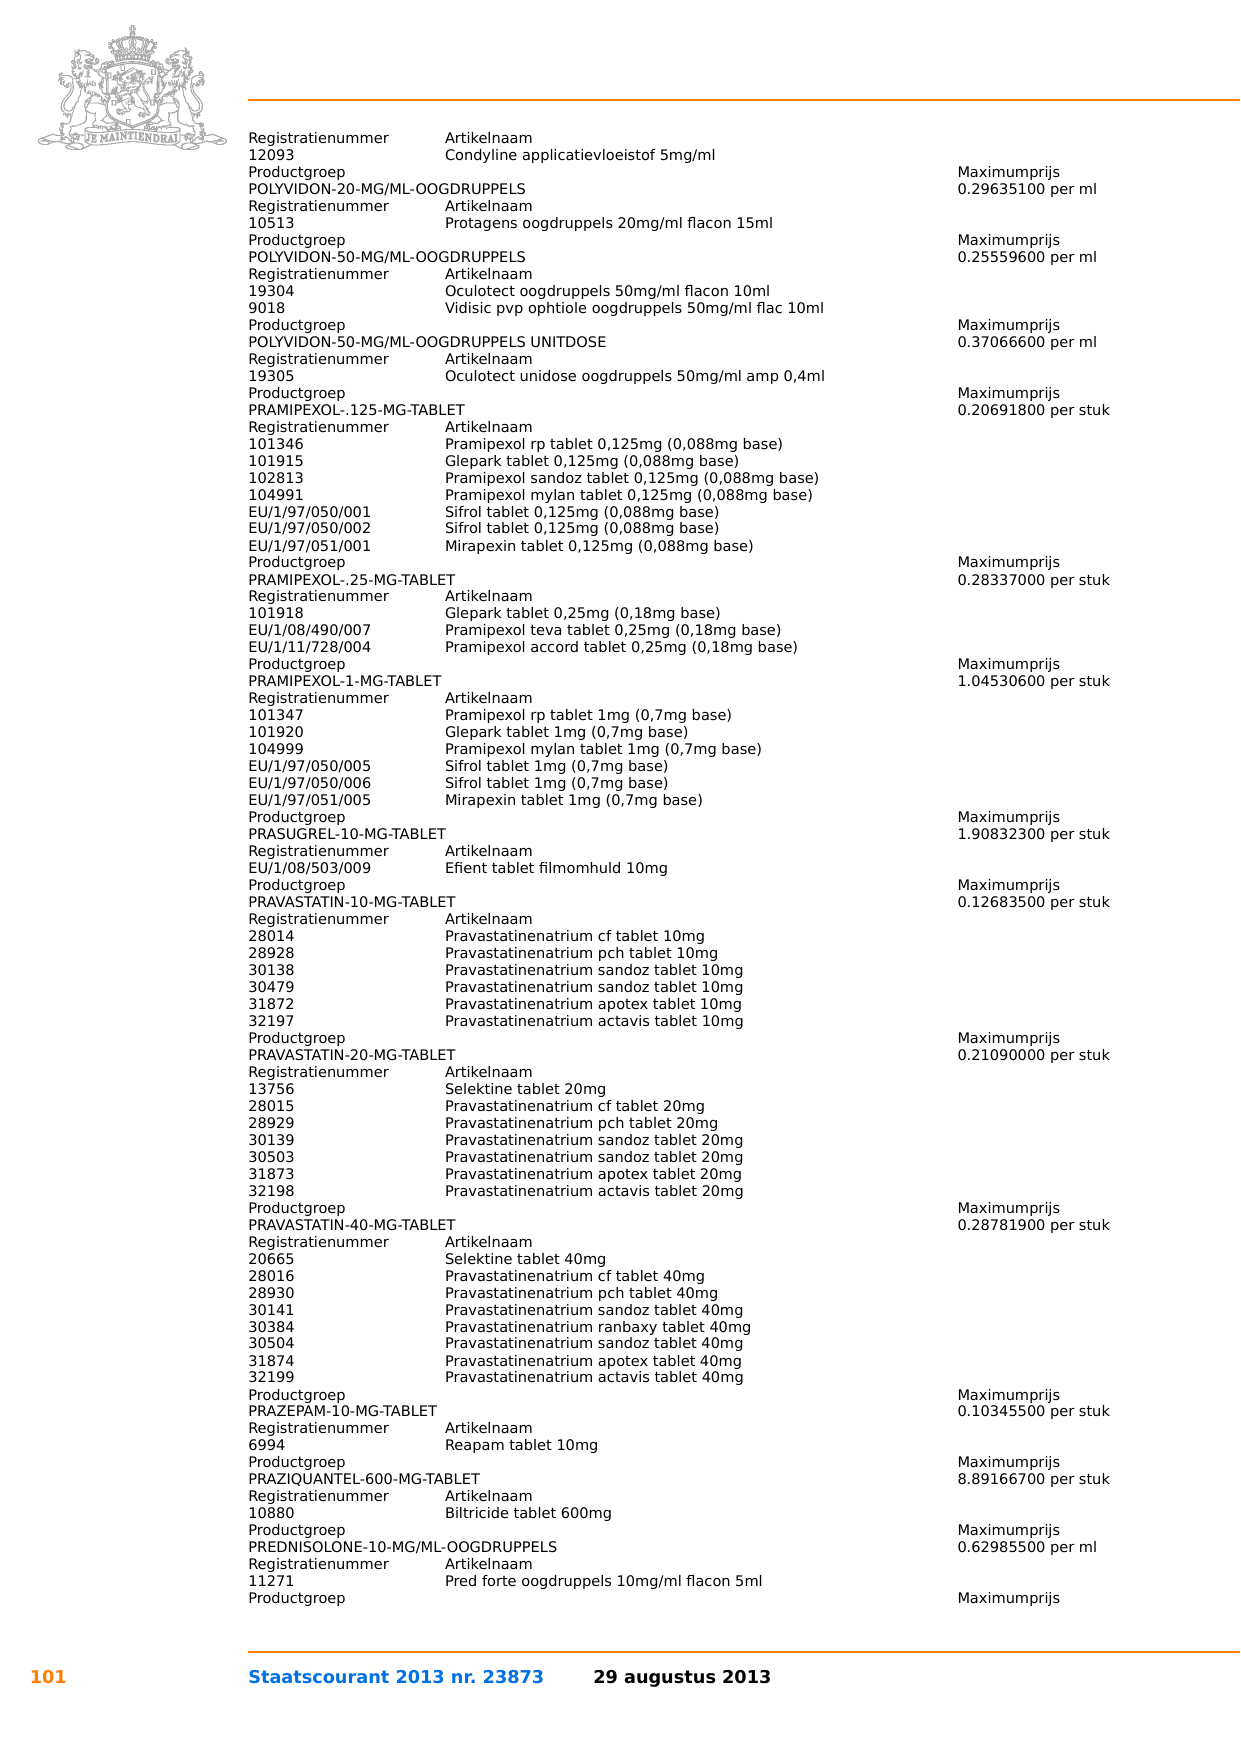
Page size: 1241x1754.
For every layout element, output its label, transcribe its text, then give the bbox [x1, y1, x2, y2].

table_cell Productgroep [248, 656, 439, 673]
table_cell Glepark tablet 0,25mg (0,18mg base) [439, 605, 951, 622]
table_cell 30503 [248, 1149, 439, 1166]
table_cell [951, 147, 1163, 164]
table_cell PRAMIPEXOL-.125-MG-TABLET [248, 402, 951, 418]
table_cell [951, 1488, 1163, 1505]
table_cell Pramipexol rp tablet 1mg (0,7mg base) [439, 707, 951, 724]
table_cell Artikelnaam [439, 266, 951, 283]
table_cell Pramipexol teva tablet 0,25mg (0,18mg base) [439, 622, 951, 639]
table_cell [951, 979, 1163, 996]
table_cell [439, 385, 951, 402]
table_cell [951, 1353, 1163, 1369]
table_cell Pravastatinenatrium sandoz tablet 20mg [439, 1132, 951, 1149]
table_cell Maximumprijs [951, 164, 1163, 181]
table_cell [439, 1454, 951, 1471]
table_cell Maximumprijs [951, 809, 1163, 826]
table_cell [951, 1437, 1163, 1454]
table_cell 28015 [248, 1098, 439, 1115]
table_cell 12093 [248, 147, 439, 164]
table_cell 31873 [248, 1166, 439, 1183]
table_cell 8.89166700 per stuk [951, 1471, 1163, 1488]
table_cell [951, 605, 1163, 622]
table_cell Registratienummer [248, 1234, 439, 1251]
table_cell Productgroep [248, 809, 439, 826]
table_cell Pravastatinenatrium cf tablet 10mg [439, 928, 951, 945]
table_cell PRAMIPEXOL-1-MG-TABLET [248, 673, 951, 690]
table_cell 28929 [248, 1115, 439, 1132]
table_cell Pravastatinenatrium actavis tablet 20mg [439, 1183, 951, 1199]
table_cell [951, 1166, 1163, 1183]
table_cell EU/1/97/050/002 [248, 520, 439, 537]
table_cell Maximumprijs [951, 877, 1163, 894]
table_cell Pravastatinenatrium apotex tablet 20mg [439, 1166, 951, 1183]
table_cell [951, 690, 1163, 707]
table_cell Oculotect oogdruppels 50mg/ml flacon 10ml [439, 283, 951, 300]
table_cell EU/1/97/050/005 [248, 758, 439, 775]
table_cell Registratienummer [248, 351, 439, 368]
table_cell 28014 [248, 928, 439, 945]
table_cell Artikelnaam [439, 588, 951, 605]
table_cell Sifrol tablet 1mg (0,7mg base) [439, 758, 951, 775]
table_cell [439, 809, 951, 826]
table_cell Maximumprijs [951, 1200, 1163, 1217]
table_cell 19304 [248, 283, 439, 300]
table_cell Pramipexol accord tablet 0,25mg (0,18mg base) [439, 639, 951, 656]
table_cell [951, 1573, 1163, 1590]
table_cell 0.20691800 per stuk [951, 402, 1163, 418]
table_cell [951, 1251, 1163, 1267]
table_cell 28928 [248, 945, 439, 962]
table_cell [951, 707, 1163, 724]
table_cell 0.12683500 per stuk [951, 894, 1163, 911]
table_cell Pramipexol sandoz tablet 0,125mg (0,088mg base) [439, 470, 951, 486]
table_cell POLYVIDON-20-MG/ML-OOGDRUPPELS [248, 181, 951, 198]
table_cell Productgroep [248, 1386, 439, 1403]
table_cell Selektine tablet 20mg [439, 1081, 951, 1098]
table_cell POLYVIDON-50-MG/ML-OOGDRUPPELS UNITDOSE [248, 334, 951, 351]
table_cell [951, 215, 1163, 232]
table_cell [951, 283, 1163, 300]
table_cell Artikelnaam [439, 843, 951, 860]
table_cell Pravastatinenatrium sandoz tablet 20mg [439, 1149, 951, 1166]
table_cell [951, 996, 1163, 1013]
table_cell 101347 [248, 707, 439, 724]
table_cell Registratienummer [248, 690, 439, 707]
table_cell 0.10345500 per stuk [951, 1403, 1163, 1420]
table_cell Pravastatinenatrium pch tablet 10mg [439, 945, 951, 962]
table_cell [439, 1590, 951, 1607]
table_cell Pramipexol mylan tablet 0,125mg (0,088mg base) [439, 486, 951, 503]
table_cell 10513 [248, 215, 439, 232]
table_cell 28016 [248, 1268, 439, 1284]
table_cell Glepark tablet 0,125mg (0,088mg base) [439, 453, 951, 469]
table_cell 101346 [248, 436, 439, 452]
table_cell Pravastatinenatrium cf tablet 40mg [439, 1268, 951, 1284]
table_cell Sifrol tablet 1mg (0,7mg base) [439, 775, 951, 792]
table_cell Vidisic pvp ophtiole oogdruppels 50mg/ml flac 10ml [439, 300, 951, 317]
table_cell EU/1/08/490/007 [248, 622, 439, 639]
table_cell 101918 [248, 605, 439, 622]
table_cell [951, 1369, 1163, 1386]
table_cell [951, 198, 1163, 215]
table_cell [951, 1013, 1163, 1030]
table_cell [951, 1183, 1163, 1199]
table_cell [439, 1522, 951, 1539]
table_cell [951, 775, 1163, 792]
table_cell Pravastatinenatrium actavis tablet 10mg [439, 1013, 951, 1030]
table_cell Productgroep [248, 164, 439, 181]
table_cell [439, 164, 951, 181]
table_cell 10880 [248, 1505, 439, 1522]
table_cell Pravastatinenatrium actavis tablet 40mg [439, 1369, 951, 1386]
table_cell 0.21090000 per stuk [951, 1047, 1163, 1064]
table_cell Maximumprijs [951, 1030, 1163, 1047]
table_cell Mirapexin tablet 1mg (0,7mg base) [439, 792, 951, 809]
table_cell Mirapexin tablet 0,125mg (0,088mg base) [439, 538, 951, 554]
table_cell Oculotect unidose oogdruppels 50mg/ml amp 0,4ml [439, 368, 951, 384]
table_cell Registratienummer [248, 419, 439, 436]
table_cell Artikelnaam [439, 351, 951, 368]
table_cell Artikelnaam [439, 1420, 951, 1437]
table_cell 31874 [248, 1353, 439, 1369]
table_cell 0.37066600 per ml [951, 334, 1163, 351]
table_cell Protagens oogdruppels 20mg/ml flacon 15ml [439, 215, 951, 232]
table_cell Productgroep [248, 1200, 439, 1217]
table_cell 32197 [248, 1013, 439, 1030]
table_cell [951, 1115, 1163, 1132]
table_cell [951, 1556, 1163, 1573]
table_cell Maximumprijs [951, 1590, 1163, 1607]
table_cell 0.62985500 per ml [951, 1539, 1163, 1556]
table_cell Productgroep [248, 1522, 439, 1539]
table_cell 0.28337000 per stuk [951, 571, 1163, 588]
table_cell Sifrol tablet 0,125mg (0,088mg base) [439, 504, 951, 520]
table_cell 13756 [248, 1081, 439, 1098]
table_cell [951, 1064, 1163, 1081]
table_cell 20665 [248, 1251, 439, 1267]
table_cell [439, 1030, 951, 1047]
table_cell [951, 962, 1163, 979]
table_cell 30479 [248, 979, 439, 996]
table_cell [439, 1200, 951, 1217]
table_cell 6994 [248, 1437, 439, 1454]
table_cell Artikelnaam [439, 419, 951, 436]
table_cell Reapam tablet 10mg [439, 1437, 951, 1454]
table_cell [951, 843, 1163, 860]
table_cell [951, 351, 1163, 368]
table_cell Artikelnaam [439, 1488, 951, 1505]
table_cell Registratienummer [248, 1556, 439, 1573]
table_cell [951, 1319, 1163, 1335]
table_cell Pravastatinenatrium apotex tablet 40mg [439, 1353, 951, 1369]
table_cell 102813 [248, 470, 439, 486]
table_cell Pramipexol mylan tablet 1mg (0,7mg base) [439, 741, 951, 758]
table_cell Artikelnaam [439, 198, 951, 215]
table_cell [951, 860, 1163, 877]
table_cell 28930 [248, 1285, 439, 1301]
table_cell EU/1/97/051/001 [248, 538, 439, 554]
table_cell 9018 [248, 300, 439, 317]
table_cell PRAVASTATIN-10-MG-TABLET [248, 894, 951, 911]
table_cell 32198 [248, 1183, 439, 1199]
table_cell PRAVASTATIN-20-MG-TABLET [248, 1047, 951, 1064]
table_cell Pravastatinenatrium sandoz tablet 10mg [439, 979, 951, 996]
table_cell 31872 [248, 996, 439, 1013]
table_cell Productgroep [248, 1590, 439, 1607]
table_cell [439, 877, 951, 894]
table_cell Pravastatinenatrium ranbaxy tablet 40mg [439, 1319, 951, 1335]
table_cell Glepark tablet 1mg (0,7mg base) [439, 724, 951, 741]
table_cell Pravastatinenatrium sandoz tablet 40mg [439, 1301, 951, 1318]
table_cell 104991 [248, 486, 439, 503]
table_cell Maximumprijs [951, 232, 1163, 249]
table_cell EU/1/97/051/005 [248, 792, 439, 809]
table_cell 0.29635100 per ml [951, 181, 1163, 198]
table_cell Condyline applicatievloeistof 5mg/ml [439, 147, 951, 164]
table_cell Registratienummer [248, 588, 439, 605]
table_cell 19305 [248, 368, 439, 384]
table_cell Productgroep [248, 232, 439, 249]
table_cell [951, 1098, 1163, 1115]
table_cell 30141 [248, 1301, 439, 1318]
table_cell [439, 656, 951, 673]
table_cell Pravastatinenatrium apotex tablet 10mg [439, 996, 951, 1013]
table_cell Artikelnaam [439, 690, 951, 707]
table_cell [951, 419, 1163, 436]
table_cell Artikelnaam [439, 1234, 951, 1251]
table_cell Efient tablet filmomhuld 10mg [439, 860, 951, 877]
table_cell [951, 1132, 1163, 1149]
table_cell [951, 945, 1163, 962]
table_cell [951, 520, 1163, 537]
table_cell [951, 639, 1163, 656]
table_cell [951, 1420, 1163, 1437]
table_cell Productgroep [248, 877, 439, 894]
table_cell [951, 1149, 1163, 1166]
table_cell [951, 1505, 1163, 1522]
table_cell Pravastatinenatrium pch tablet 20mg [439, 1115, 951, 1132]
table_cell EU/1/11/728/004 [248, 639, 439, 656]
table_cell PREDNISOLONE-10-MG/ML-OOGDRUPPELS [248, 1539, 951, 1556]
table_cell Artikelnaam [439, 911, 951, 928]
table_cell Productgroep [248, 1030, 439, 1047]
table_cell PRAZEPAM-10-MG-TABLET [248, 1403, 951, 1420]
table_cell [951, 1234, 1163, 1251]
table_cell Registratienummer [248, 1064, 439, 1081]
table_cell PRAZIQUANTEL-600-MG-TABLET [248, 1471, 951, 1488]
table_cell Productgroep [248, 554, 439, 571]
table_cell 32199 [248, 1369, 439, 1386]
table_cell 1.90832300 per stuk [951, 826, 1163, 843]
table_cell Maximumprijs [951, 656, 1163, 673]
table_cell Sifrol tablet 0,125mg (0,088mg base) [439, 520, 951, 537]
table_cell [951, 1081, 1163, 1098]
table_cell [951, 368, 1163, 384]
picture [38, 25, 227, 150]
table_cell 104999 [248, 741, 439, 758]
table_cell [951, 928, 1163, 945]
table_cell 30504 [248, 1335, 439, 1352]
table_cell [951, 130, 1163, 147]
table_cell Maximumprijs [951, 1522, 1163, 1539]
table_cell 30139 [248, 1132, 439, 1149]
table_cell POLYVIDON-50-MG/ML-OOGDRUPPELS [248, 249, 951, 266]
table_cell 0.28781900 per stuk [951, 1217, 1163, 1233]
table_cell Artikelnaam [439, 1064, 951, 1081]
table_cell Pred forte oogdruppels 10mg/ml flacon 5ml [439, 1573, 951, 1590]
table_cell Artikelnaam [439, 1556, 951, 1573]
table_cell [951, 911, 1163, 928]
table_cell [951, 266, 1163, 283]
table_cell Pravastatinenatrium sandoz tablet 40mg [439, 1335, 951, 1352]
table_cell [951, 470, 1163, 486]
table_cell Productgroep [248, 317, 439, 334]
table_cell 0.25559600 per ml [951, 249, 1163, 266]
table_cell 11271 [248, 1573, 439, 1590]
table_cell 30384 [248, 1319, 439, 1335]
table_cell [951, 1285, 1163, 1301]
table_cell Productgroep [248, 1454, 439, 1471]
table_cell [951, 758, 1163, 775]
table_cell Pravastatinenatrium pch tablet 40mg [439, 1285, 951, 1301]
table_cell [439, 554, 951, 571]
table_cell Registratienummer [248, 198, 439, 215]
table_cell [951, 1301, 1163, 1318]
table_cell Selektine tablet 40mg [439, 1251, 951, 1267]
table_cell Maximumprijs [951, 554, 1163, 571]
table_cell PRAVASTATIN-40-MG-TABLET [248, 1217, 951, 1233]
table_cell Registratienummer [248, 130, 439, 147]
table_cell [951, 724, 1163, 741]
table_cell 101920 [248, 724, 439, 741]
table_cell [951, 504, 1163, 520]
table_cell [951, 741, 1163, 758]
table_cell Maximumprijs [951, 317, 1163, 334]
table_cell [951, 538, 1163, 554]
table_cell PRASUGREL-10-MG-TABLET [248, 826, 951, 843]
table_cell [951, 792, 1163, 809]
table_cell EU/1/97/050/006 [248, 775, 439, 792]
table_cell Registratienummer [248, 1488, 439, 1505]
table_cell [951, 588, 1163, 605]
table_cell [439, 232, 951, 249]
table_cell 1.04530600 per stuk [951, 673, 1163, 690]
table_cell Pramipexol rp tablet 0,125mg (0,088mg base) [439, 436, 951, 452]
table_cell Artikelnaam [439, 130, 951, 147]
table_cell PRAMIPEXOL-.25-MG-TABLET [248, 571, 951, 588]
table_cell Pravastatinenatrium sandoz tablet 10mg [439, 962, 951, 979]
table_cell Pravastatinenatrium cf tablet 20mg [439, 1098, 951, 1115]
table_cell Registratienummer [248, 911, 439, 928]
table_cell EU/1/97/050/001 [248, 504, 439, 520]
table_cell [951, 453, 1163, 469]
table_cell [951, 1268, 1163, 1284]
table_cell [951, 622, 1163, 639]
table_cell Registratienummer [248, 1420, 439, 1437]
table_cell EU/1/08/503/009 [248, 860, 439, 877]
table_cell Registratienummer [248, 843, 439, 860]
table_cell 101915 [248, 453, 439, 469]
table_cell [439, 317, 951, 334]
table_cell Maximumprijs [951, 385, 1163, 402]
table_cell [951, 436, 1163, 452]
table_cell Maximumprijs [951, 1454, 1163, 1471]
table_cell [951, 1335, 1163, 1352]
table_cell Biltricide tablet 600mg [439, 1505, 951, 1522]
table_cell [951, 486, 1163, 503]
table_cell Maximumprijs [951, 1386, 1163, 1403]
table_cell Productgroep [248, 385, 439, 402]
table_cell 30138 [248, 962, 439, 979]
table_cell [439, 1386, 951, 1403]
table_cell [951, 300, 1163, 317]
table_cell Registratienummer [248, 266, 439, 283]
